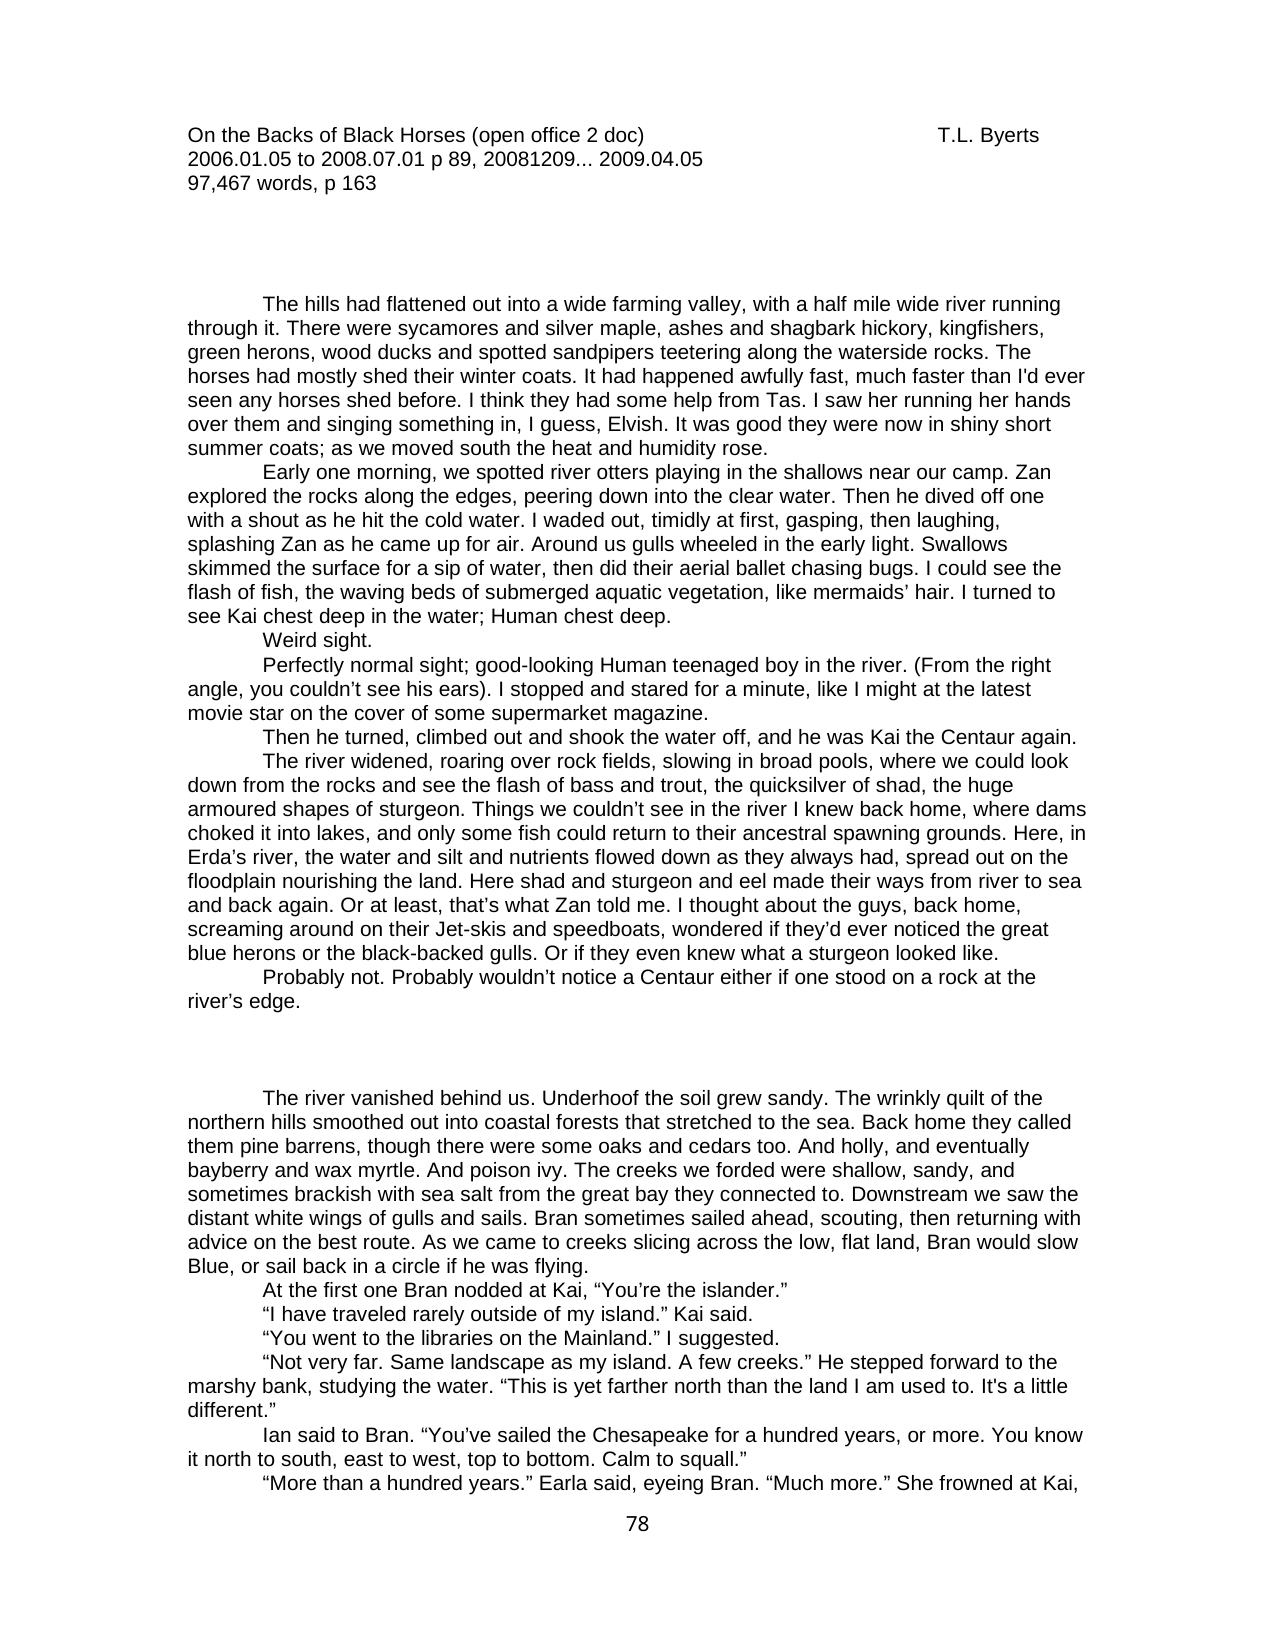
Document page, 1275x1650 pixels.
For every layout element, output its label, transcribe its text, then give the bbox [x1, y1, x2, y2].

text “More than a hundred years.” Earla said, eyeing Bran. “Much more.” She frowned at Kai, [187, 1471, 1087, 1495]
text Early one morning, we spotted river otters playing in the shallows near our camp. Zan explored the rocks along the edges, peering down into the clear water. Then he dived off one with a shout as he hit the cold water. I waded out, timidly at first, gasping, then laughing, splashing Zan as he came up for air. Around us gulls wheeled in the early light. Swallows skimmed the surface for a sip of water, then did their aerial ballet chasing bugs. I could see the flash of fish, the waving beds of submerged aquatic vegetation, like mermaids’ hair. I turned to see Kai chest deep in the water; Human chest deep. [187, 460, 1087, 628]
text Then he turned, climbed out and shook the water off, and he was Kai the Centaur again. [187, 725, 1087, 749]
text At the first one Bran nodded at Kai, “You’re the islander.” [187, 1278, 1087, 1302]
text The hills had flattened out into a wide farming valley, with a half mile wide river running through it. There were sycamores and silver maple, ashes and shagbark hickory, kingfishers, green herons, wood ducks and spotted sandpipers teetering along the waterside rocks. The horses had mostly shed their winter coats. It had happened awfully fast, much faster than I'd ever seen any horses shed before. I think they had some help from Tas. I saw her running her hands over them and singing something in, I guess, Elvish. It was good they were now in shiny short summer coats; as we moved south the heat and humidity rose. [187, 292, 1087, 460]
text “You went to the libraries on the Mainland.” I suggested. [187, 1326, 1087, 1350]
text “Not very far. Same landscape as my island. A few creeks.” He stepped forward to the marshy bank, studying the water. “This is yet farther north than the land I am used to. It's a little different.” [187, 1350, 1087, 1422]
text Perfectly normal sight; good-looking Human teenaged boy in the river. (From the right angle, you couldn’t see his ears). I stopped and stared for a minute, like I might at the latest movie star on the cover of some supermarket magazine. [187, 652, 1087, 725]
text The river vanished behind us. Underhoof the soil grew sandy. The wrinkly quilt of the northern hills smoothed out into coastal forests that stretched to the sea. Back home they called them pine barrens, though there were some oaks and cedars too. And holly, and eventually bayberry and wax myrtle. And poison ivy. The creeks we forded were shallow, sandy, and sometimes brackish with sea salt from the great bay they connected to. Downstream we saw the distant white wings of gulls and sails. Bran sometimes sailed ahead, scouting, then returning with advice on the best route. As we came to creeks slicing across the low, flat land, Bran would slow Blue, or sail back in a circle if he was flying. [187, 1086, 1087, 1278]
text The river widened, roaring over rock fields, slowing in broad pools, where we could look down from the rocks and see the flash of bass and trout, the quicksilver of shad, the huge armoured shapes of sturgeon. Things we couldn’t see in the river I knew back home, where dams choked it into lakes, and only some fish could return to their ancestral spawning grounds. Here, in Erda’s river, the water and silt and nutrients flowed down as they always had, spread out on the floodplain nourishing the land. Here shad and sturgeon and eel made their ways from river to sea and back again. Or at least, that’s what Zan told me. I thought about the guys, back home, screaming around on their Jet-skis and speedboats, wondered if they’d ever noticed the great blue herons or the black-backed gulls. Or if they even knew what a sturgeon looked like. [187, 749, 1087, 965]
text Weird sight. [187, 628, 1087, 652]
text Ian said to Bran. “You’ve sailed the Chesapeake for a hundred years, or more. You know it north to south, east to west, top to bottom. Calm to squall.” [187, 1422, 1087, 1471]
text “I have traveled rarely outside of my island.” Kai said. [187, 1302, 1087, 1326]
text Probably not. Probably wouldn’t notice a Centaur either if one stood on a rock at the river’s edge. [187, 965, 1087, 1013]
